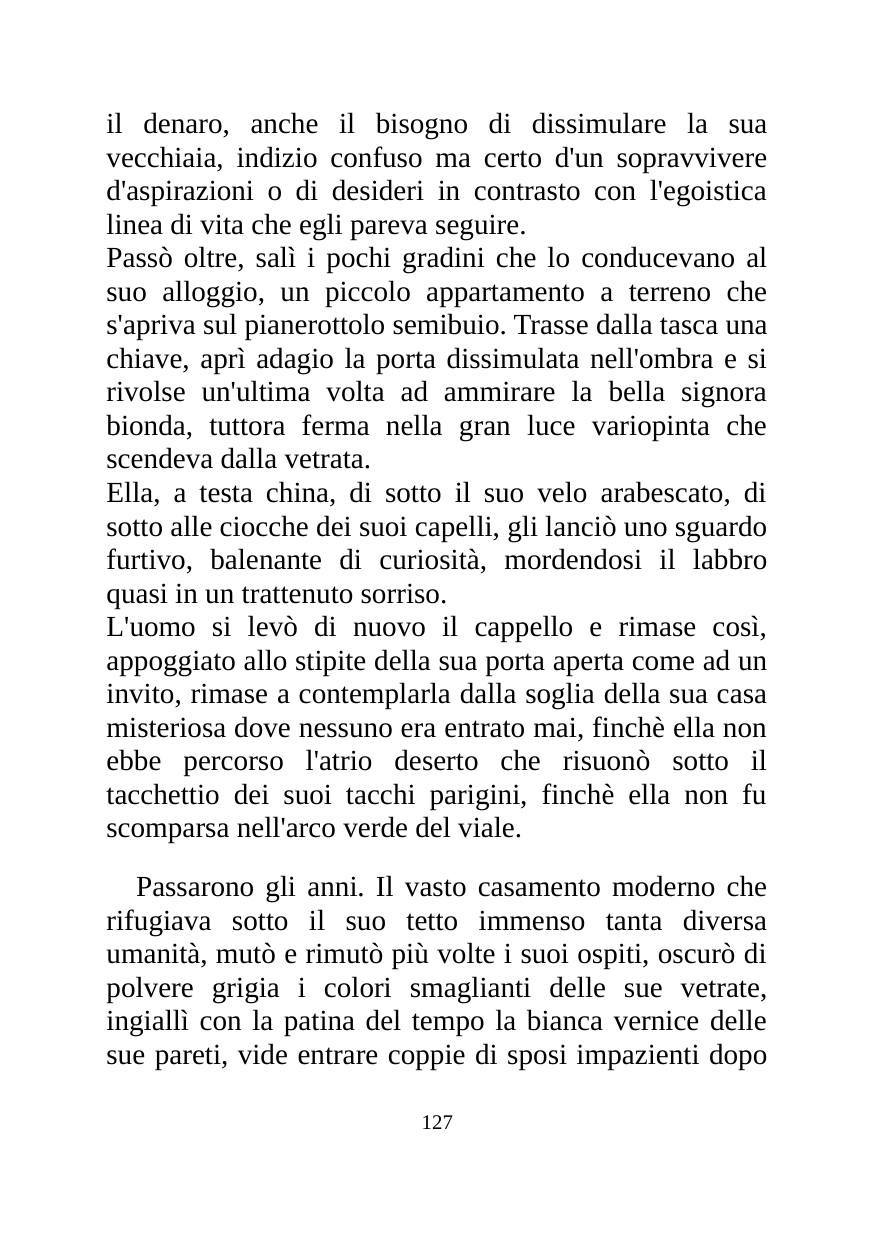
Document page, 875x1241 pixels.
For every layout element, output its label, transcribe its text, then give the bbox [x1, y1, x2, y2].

text Passarono gli anni. Il vasto casamento moderno che rifugiava sotto il suo tetto immenso tanta diversa umanità, mutò e rimutò più volte i suoi ospiti, oscurò di polvere grigia i colori smaglianti delle sue vetrate, ingiallì con la patina del tempo la bianca vernice delle sue pareti, vide entrare coppie di sposi impazienti dopo [106, 869, 768, 1070]
text Passò oltre, salì i pochi gradini che lo conducevano al suo alloggio, un piccolo appartamento a terreno che s'apriva sul pianerottolo semibuio. Trasse dalla tasca una chiave, aprì adagio la porta dissimulata nell'ombra e si rivolse un'ultima volta ad ammirare la bella signora bionda, tuttora ferma nella gran luce variopinta che scendeva dalla vetrata. [106, 240, 768, 475]
text il denaro, anche il bisogno di dissimulare la sua vecchiaia, indizio confuso ma certo d'un sopravvivere d'aspirazioni o di desideri in contrasto con l'egoistica linea di vita che egli pareva seguire. [106, 106, 768, 240]
text L'uomo si levò di nuovo il cappello e rimase così, appoggiato allo stipite della sua porta aperta come ad un invito, rimase a contemplarla dalla soglia della sua casa misteriosa dove nessuno era entrato mai, finchè ella non ebbe percorso l'atrio deserto che risuonò sotto il tacchettio dei suoi tacchi parigini, finchè ella non fu scomparsa nell'arco verde del viale. [106, 609, 768, 844]
text Ella, a testa china, di sotto il suo velo arabescato, di sotto alle ciocche dei suoi capelli, gli lanciò uno sguardo furtivo, balenante di curiosità, mordendosi il labbro quasi in un trattenuto sorriso. [106, 475, 768, 609]
